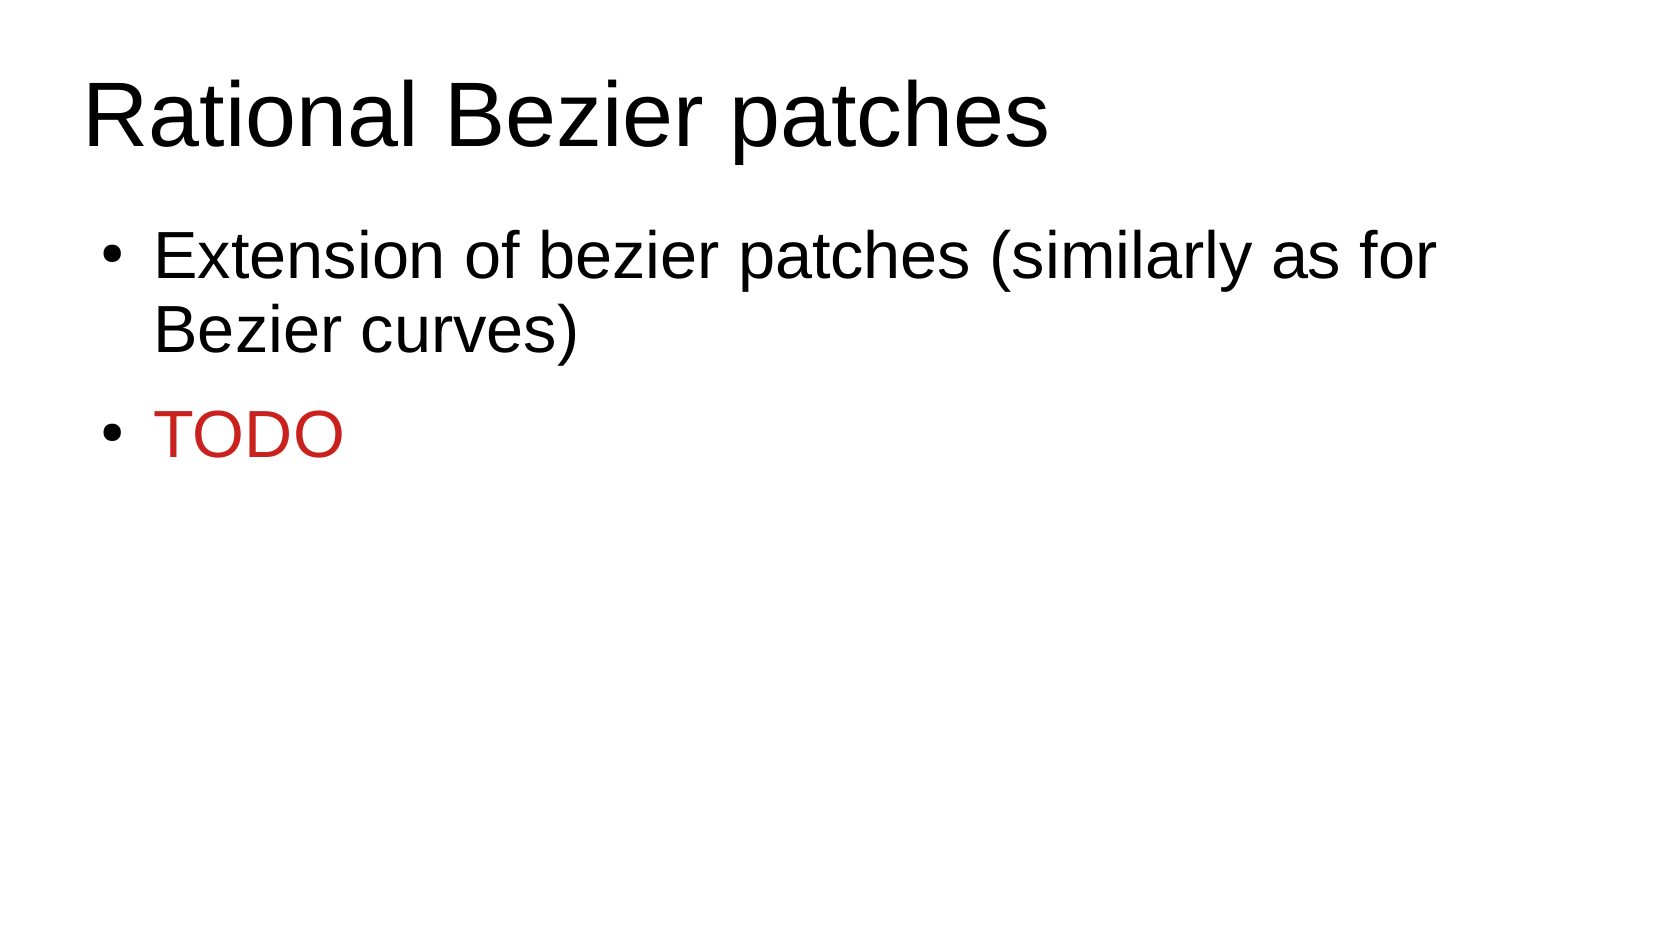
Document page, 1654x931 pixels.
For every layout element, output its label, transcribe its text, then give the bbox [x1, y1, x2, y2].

title Rational Bezier patches [82, 37, 1571, 193]
list Extension of bezier patches (similarly as for Bezier curves) TODO [82, 217, 1571, 758]
